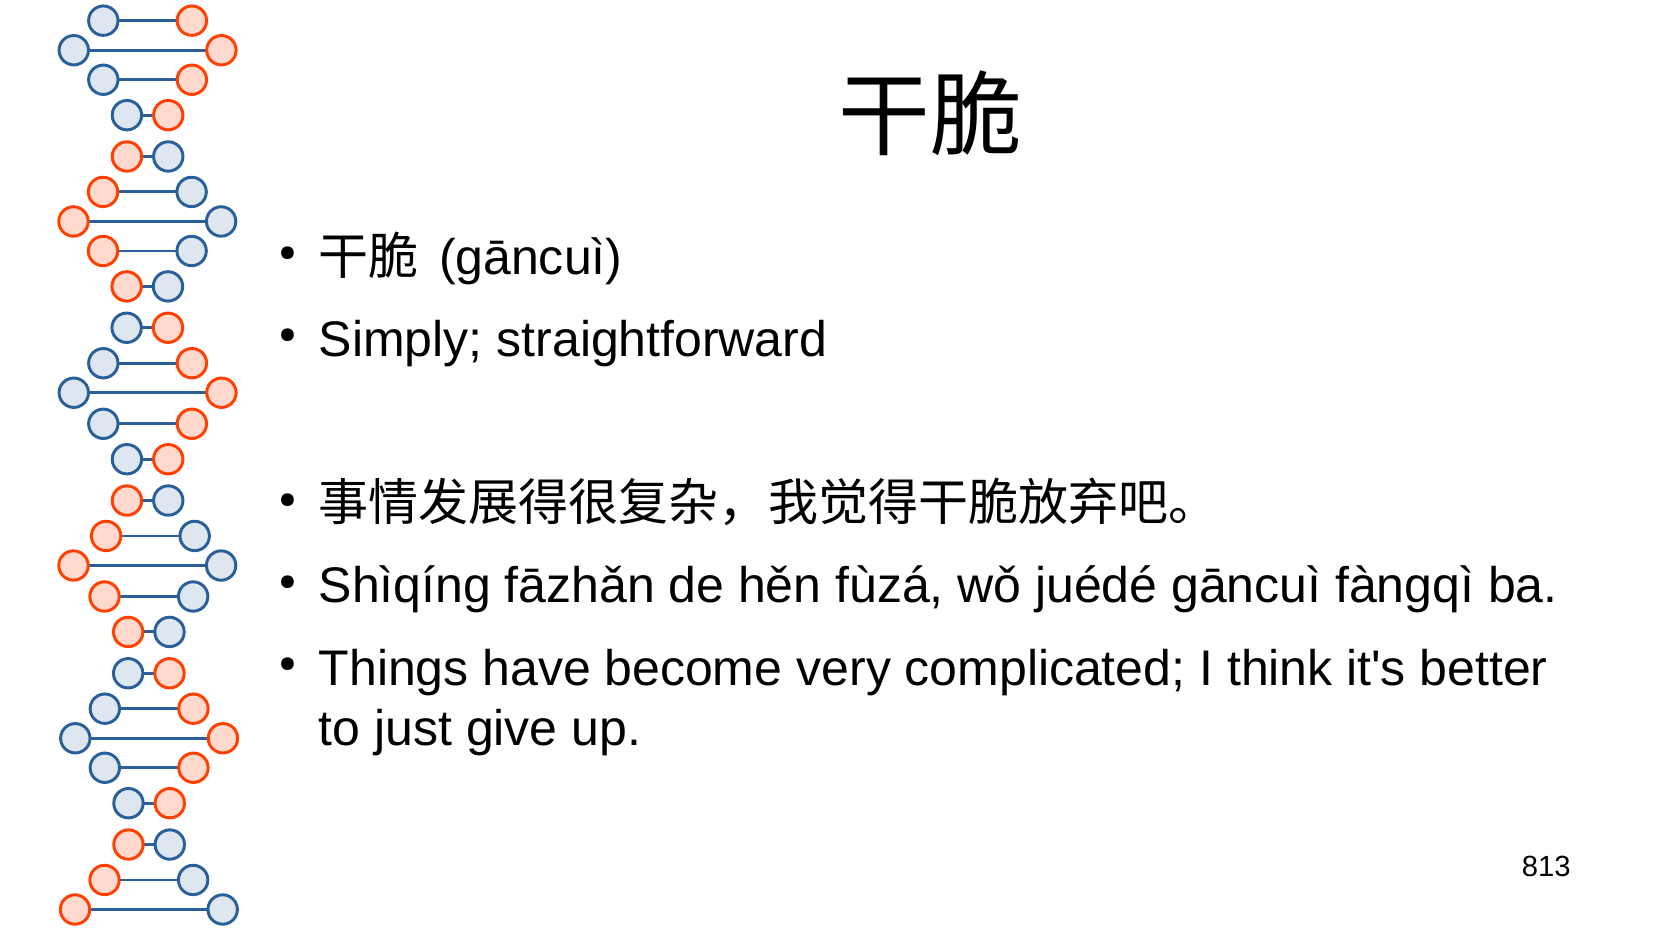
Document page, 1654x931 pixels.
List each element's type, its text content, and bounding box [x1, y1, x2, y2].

list 干脆 (gāncuì) Simply; straightforward 事情发展得很复杂，我觉得干脆放弃吧。 Shìqíng fāzhǎn de hěn fùzá, wǒ juédé gāncuì fàngqì ba. Things have become very complicated; I think it's better to just give up. [265, 224, 1595, 764]
title 干脆 [265, 35, 1595, 189]
